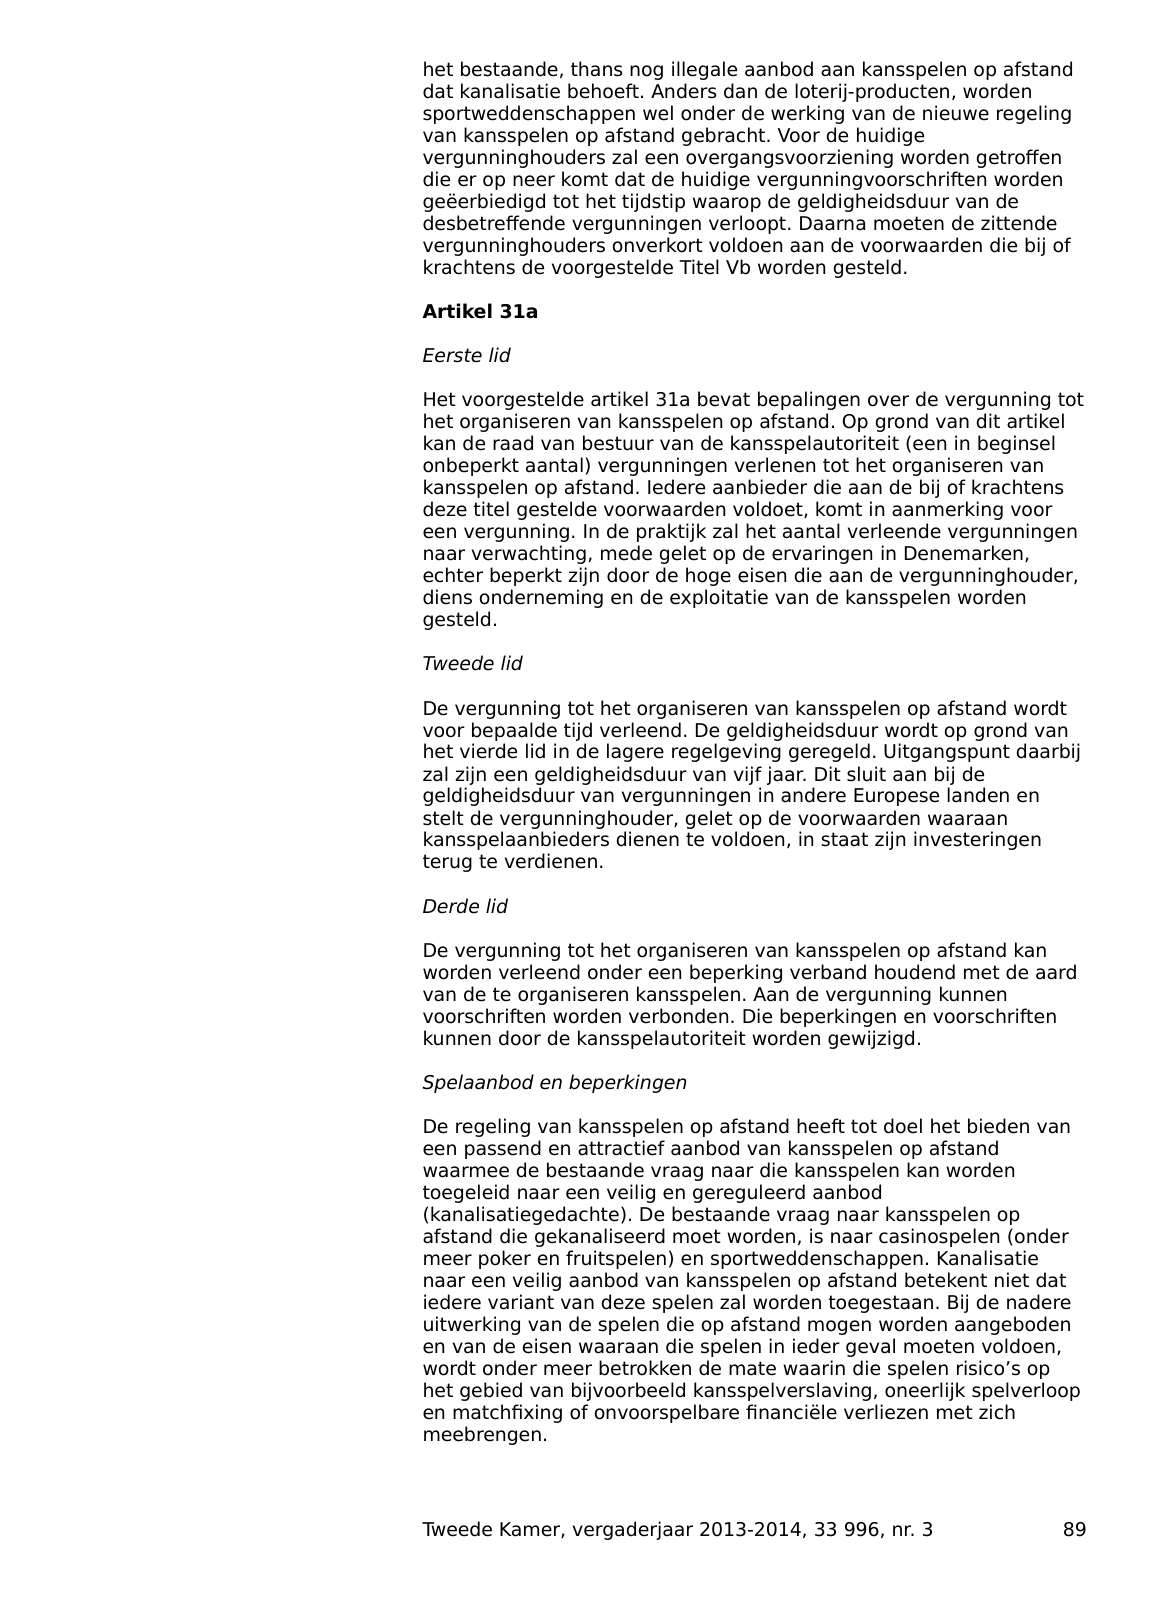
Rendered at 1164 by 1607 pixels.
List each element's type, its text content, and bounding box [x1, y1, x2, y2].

text De vergunning tot het organiseren van kansspelen op afstand wordt voor bepaalde tijd verleend. De geldigheidsduur wordt op grond van het vierde lid in de lagere regelgeving geregeld. Uitgangspunt daarbij zal zijn een geldigheidsduur van vijf jaar. Dit sluit aan bij de geldigheidsduur van vergunningen in andere Europese landen en stelt de vergunninghouder, gelet op de voorwaarden waaraan kansspelaanbieders dienen te voldoen, in staat zijn investeringen terug te verdienen. [422, 697, 1087, 873]
subtitle Spelaanbod en beperkingen [422, 1072, 1087, 1094]
text De vergunning tot het organiseren van kansspelen op afstand kan worden verleend onder een beperking verband houdend met de aard van de te organiseren kansspelen. Aan de vergunning kunnen voorschriften worden verbonden. Die beperkingen en voorschriften kunnen door de kansspelautoriteit worden gewijzigd. [422, 940, 1087, 1049]
subtitle Artikel 31a [422, 301, 1087, 323]
text De regeling van kansspelen op afstand heeft tot doel het bieden van een passend en attractief aanbod van kansspelen op afstand waarmee de bestaande vraag naar die kansspelen kan worden toegeleid naar een veilig en gereguleerd aanbod (kanalisatiegedachte). De bestaande vraag naar kansspelen op afstand die gekanaliseerd moet worden, is naar casinospelen (onder meer poker en fruitspelen) en sportweddenschappen. Kanalisatie naar een veilig aanbod van kansspelen op afstand betekent niet dat iedere variant van deze spelen zal worden toegestaan. Bij de nadere uitwerking van de spelen die op afstand mogen worden aangeboden en van de eisen waaraan die spelen in ieder geval moeten voldoen, wordt onder meer betrokken de mate waarin die spelen risico’s op het gebied van bijvoorbeeld kansspelverslaving, oneerlijk spelverloop en matchfixing of onvoorspelbare financiële verliezen met zich meebrengen. [422, 1116, 1087, 1446]
subtitle Eerste lid [422, 345, 1087, 367]
subtitle Derde lid [422, 896, 1087, 917]
subtitle Tweede lid [422, 653, 1087, 675]
text Het voorgestelde artikel 31a bevat bepalingen over de vergunning tot het organiseren van kansspelen op afstand. Op grond van dit artikel kan de raad van bestuur van de kansspelautoriteit (een in beginsel onbeperkt aantal) vergunningen verlenen tot het organiseren van kansspelen op afstand. Iedere aanbieder die aan de bij of krachtens deze titel gestelde voorwaarden voldoet, komt in aanmerking voor een vergunning. In de praktijk zal het aantal verleende vergunningen naar verwachting, mede gelet op de ervaringen in Denemarken, echter beperkt zijn door de hoge eisen die aan de vergunninghouder, diens onderneming en de exploitatie van de kansspelen worden gesteld. [422, 389, 1087, 631]
text het bestaande, thans nog illegale aanbod aan kansspelen op afstand dat kanalisatie behoeft. Anders dan de loterij-producten, worden sportweddenschappen wel onder de werking van de nieuwe regeling van kansspelen op afstand gebracht. Voor de huidige vergunninghouders zal een overgangsvoorziening worden getroffen die er op neer komt dat de huidige vergunningvoorschriften worden geëerbiedigd tot het tijdstip waarop de geldigheidsduur van de desbetreffende vergunningen verloopt. Daarna moeten de zittende vergunninghouders onverkort voldoen aan de voorwaarden die bij of krachtens de voorgestelde Titel Vb worden gesteld. [422, 59, 1087, 279]
